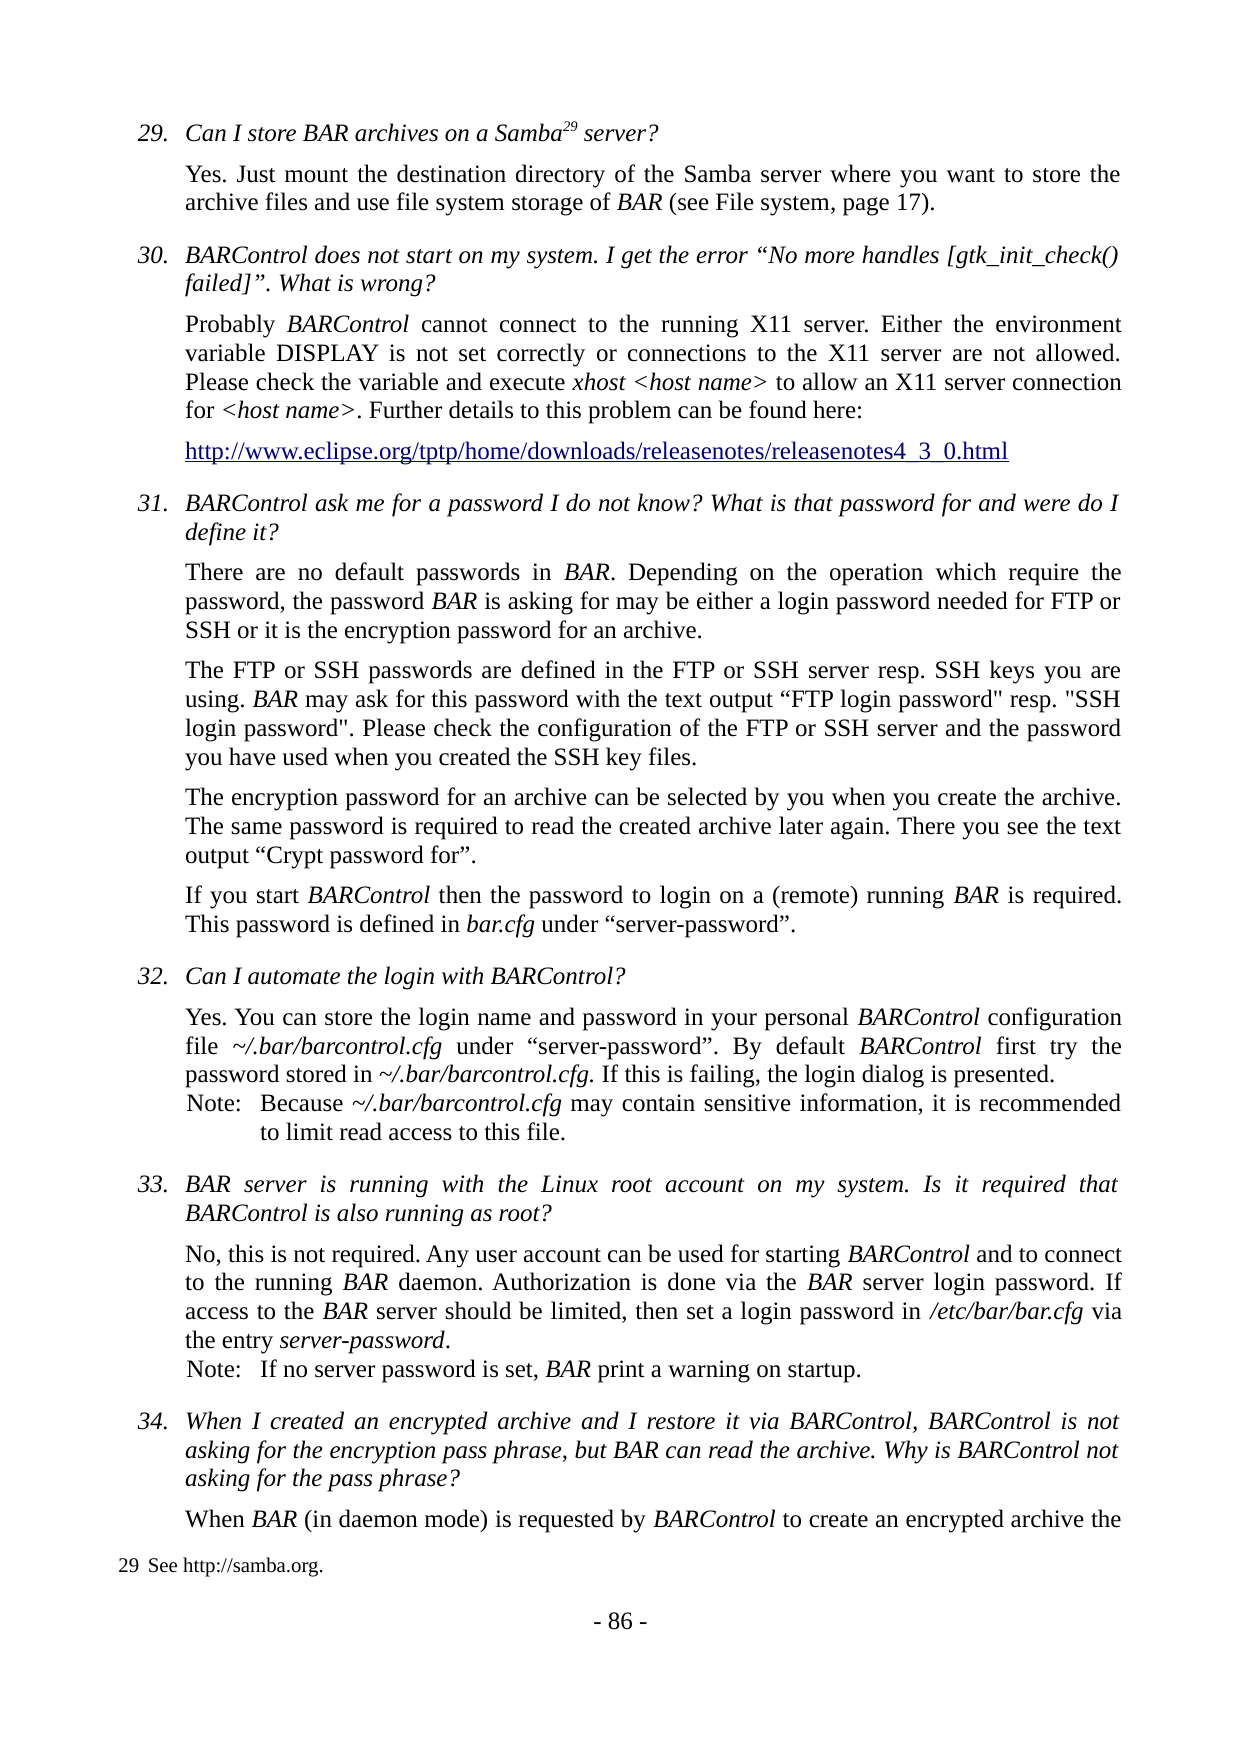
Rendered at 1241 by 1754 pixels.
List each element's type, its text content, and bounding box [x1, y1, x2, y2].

text The encryption password for an archive can be selected by you when you create the archive. The same password is required to read the created archive later again. There you see the text output “Crypt password for”. [185, 782, 1122, 868]
text Note: Because ~/.bar/barcontrol.cfg may contain sensitive information, it is recommended to limit read access to this file. [186, 1088, 1122, 1146]
text Yes. You can store the login name and password in your personal BARControl configuration file ~/.bar/barcontrol.cfg under “server-password”. By default BARControl first try the password stored in ~/.bar/barcontrol.cfg. If this is failing, the login dialog is presented. [185, 1002, 1122, 1088]
list Can I automate the login with BARControl? [138, 961, 1122, 990]
text Yes. Just mount the destination directory of the Samba server where you want to store the archive files and use file system storage of BAR (see File system, page 17). [185, 159, 1122, 216]
text No, this is not required. Any user account can be used for starting BARControl and to connect to the running BAR daemon. Authorization is done via the BAR server login password. If access to the BAR server should be limited, then set a login password in /etc/bar/bar.cfg via the entry server-password. [185, 1239, 1122, 1354]
list See http://samba.org. [118, 1553, 1122, 1577]
text Probably BARControl cannot connect to the running X11 server. Either the environment variable DISPLAY is not set correctly or connections to the X11 server are not allowed. Please check the variable and execute xhost <host name> to allow an X11 server connection for <host name>. Further details to this problem can be found here: [185, 309, 1122, 424]
list Can I store BAR archives on a Samba server? [138, 118, 1122, 147]
list When I created an encrypted archive and I restore it via BARControl, BARControl is not asking for the encryption pass phrase, but BAR can read the archive. Why is BARControl not asking for the pass phrase? [138, 1406, 1122, 1492]
list BAR server is running with the Linux root account on my system. Is it required that BARControl is also running as root? [138, 1169, 1122, 1227]
text When BAR (in daemon mode) is requested by BARControl to create an encrypted archive the [185, 1504, 1122, 1533]
list BARControl ask me for a password I do not know? What is that password for and were do I define it? [138, 488, 1122, 546]
text There are no default passwords in BAR. Depending on the operation which require the password, the password BAR is asking for may be either a login password needed for FTP or SSH or it is the encryption password for an archive. [185, 557, 1122, 644]
text http://www.eclipse.org/tptp/home/downloads/releasenotes/releasenotes4_3_0.html [185, 436, 1122, 464]
text If you start BARControl then the password to login on a (remote) running BAR is required. This password is defined in bar.cfg under “server-password”. [185, 880, 1122, 938]
text Note: If no server password is set, BAR print a warning on startup. [186, 1354, 1122, 1382]
list BARControl does not start on my system. I get the error “No more handles [gtk_init_check() failed]”. What is wrong? [138, 240, 1122, 297]
text The FTP or SSH passwords are defined in the FTP or SSH server resp. SSH keys you are using. BAR may ask for this password with the text output “FTP login password" resp. "SSH login password". Please check the configuration of the FTP or SSH server and the password you have used when you created the SSH key files. [185, 656, 1122, 771]
